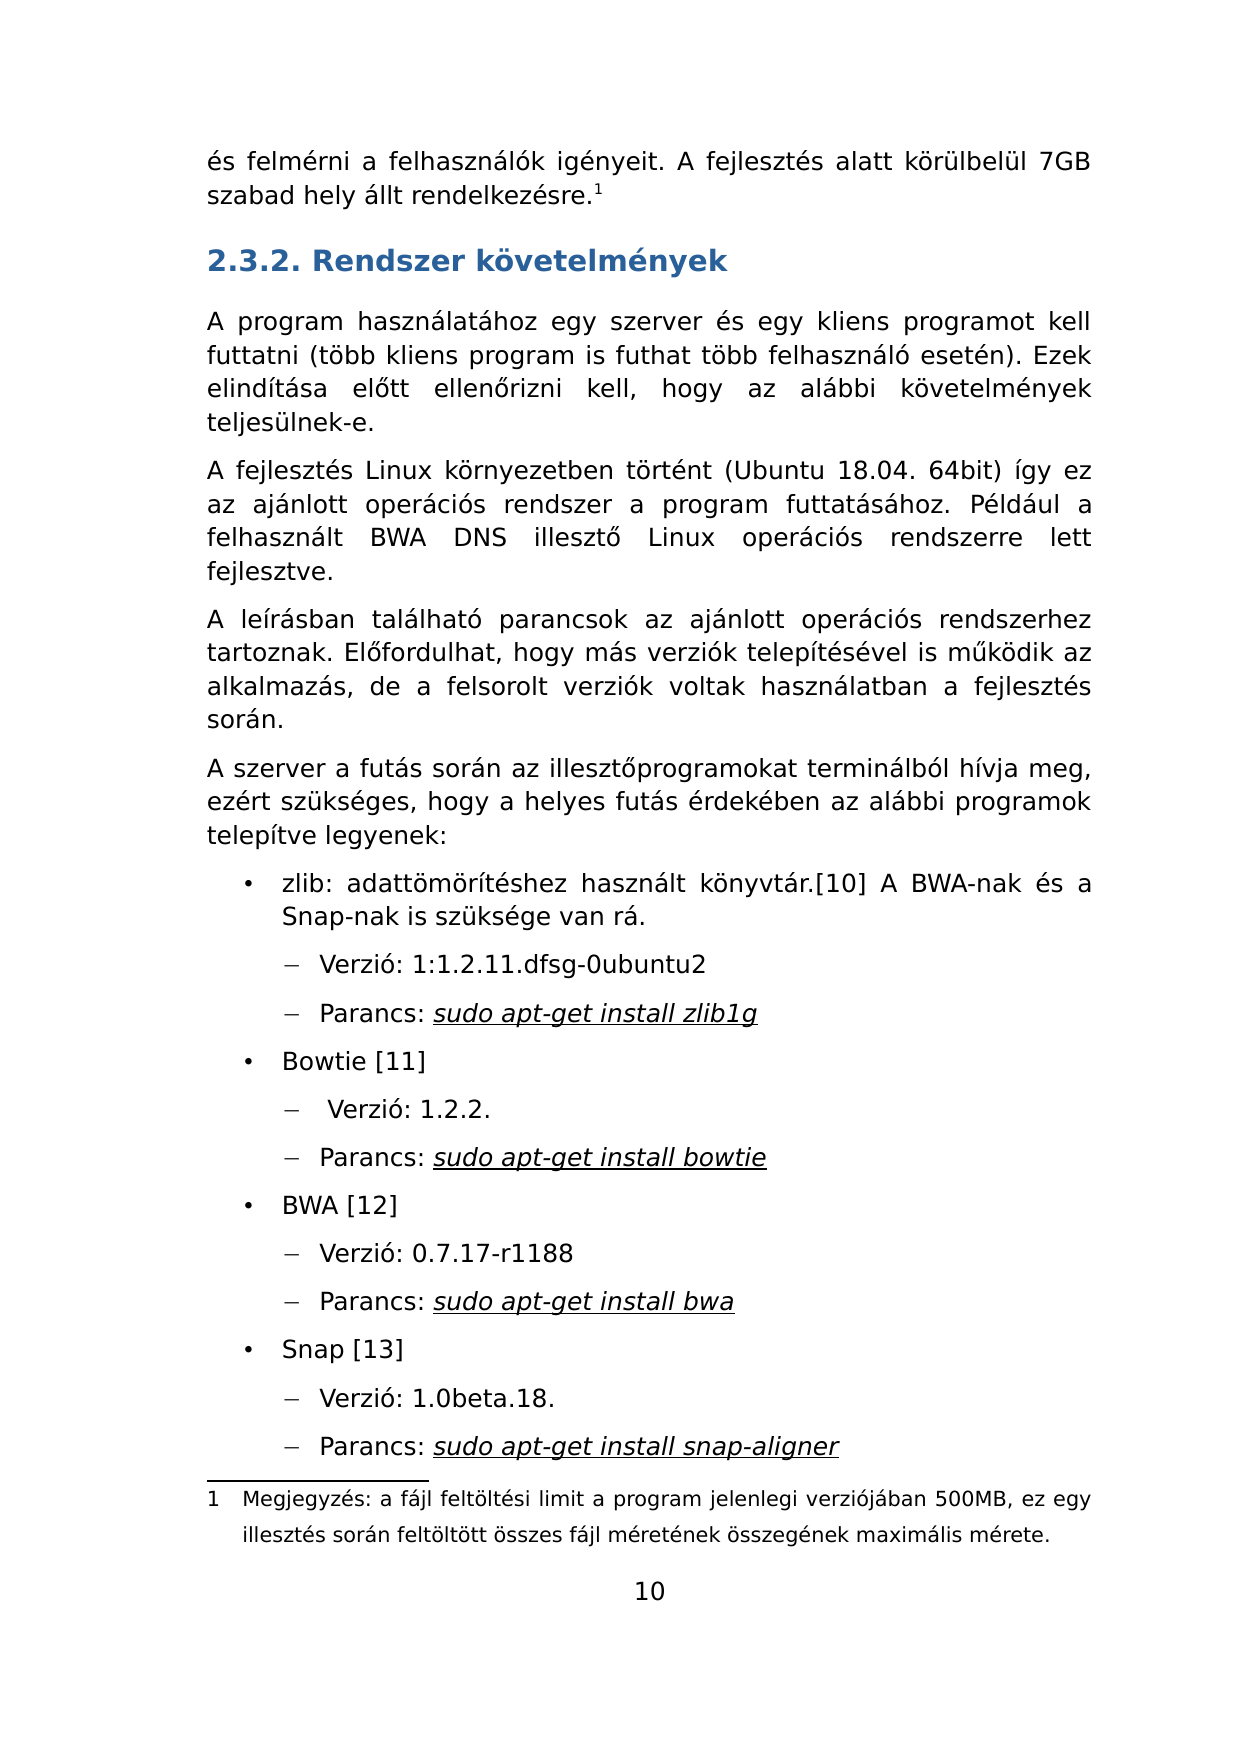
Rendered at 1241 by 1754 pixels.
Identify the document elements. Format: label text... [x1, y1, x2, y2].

list Bowtie [11] [244, 1047, 1093, 1076]
list Verzió: 1.0beta.18. [282, 1384, 1093, 1413]
list Parancs: sudo apt-get install bwa [282, 1288, 1093, 1317]
list zlib: adattömörítéshez használt könyvtár.[10] A BWA-nak és a Snap-nak is szüksége van rá. [244, 869, 1093, 932]
list Snap [13] [244, 1336, 1093, 1365]
list Verzió: 1.2.2. [282, 1095, 1093, 1124]
text A program használatához egy szerver és egy kliens programot kell futtatni (több kliens program is futhat több felhasználó esetén). Ezek elindítása előtt ellenőrizni kell, hogy az alábbi követelmények teljesülnek-e. [207, 308, 1093, 437]
list BWA [12] [244, 1191, 1093, 1221]
text A fejlesztés Linux környezetben történt (Ubuntu 18.04. 64bit) így ez az ajánlott operációs rendszer a program futtatásához. Például a felhasznált BWA DNS illesztő Linux operációs rendszerre lett fejlesztve. [207, 456, 1093, 586]
list Verzió: 1:1.2.11.dfsg-0ubuntu2 [282, 951, 1093, 980]
list Parancs: sudo apt-get install zlib1g [282, 999, 1093, 1028]
text Megjegyzés: a fájl feltöltési limit a program jelenlegi verziójában 500MB, ez egy illesztés során feltöltött összes fájl méretének összegének maximális mérete. [207, 1487, 1093, 1548]
subtitle Rendszer követelmények [207, 244, 1093, 278]
text A leírásban található parancsok az ajánlott operációs rendszerhez tartoznak. Előfordulhat, hogy más verziók telepítésével is működik az alkalmazás, de a felsorolt verziók voltak használatban a fejlesztés során. [207, 605, 1093, 735]
text A szerver a futás során az illesztőprogramokat terminálból hívja meg, ezért szükséges, hogy a helyes futás érdekében az alábbi programok telepítve legyenek: [207, 754, 1093, 850]
list Verzió: 0.7.17-r1188 [282, 1239, 1093, 1269]
list Parancs: sudo apt-get install bowtie [282, 1143, 1093, 1172]
list Parancs: sudo apt-get install snap-aligner [282, 1432, 1093, 1461]
text és felmérni a felhasználók igényeit. A fejlesztés alatt körülbelül 7GB szabad hely állt rendelkezésre. [207, 148, 1093, 210]
